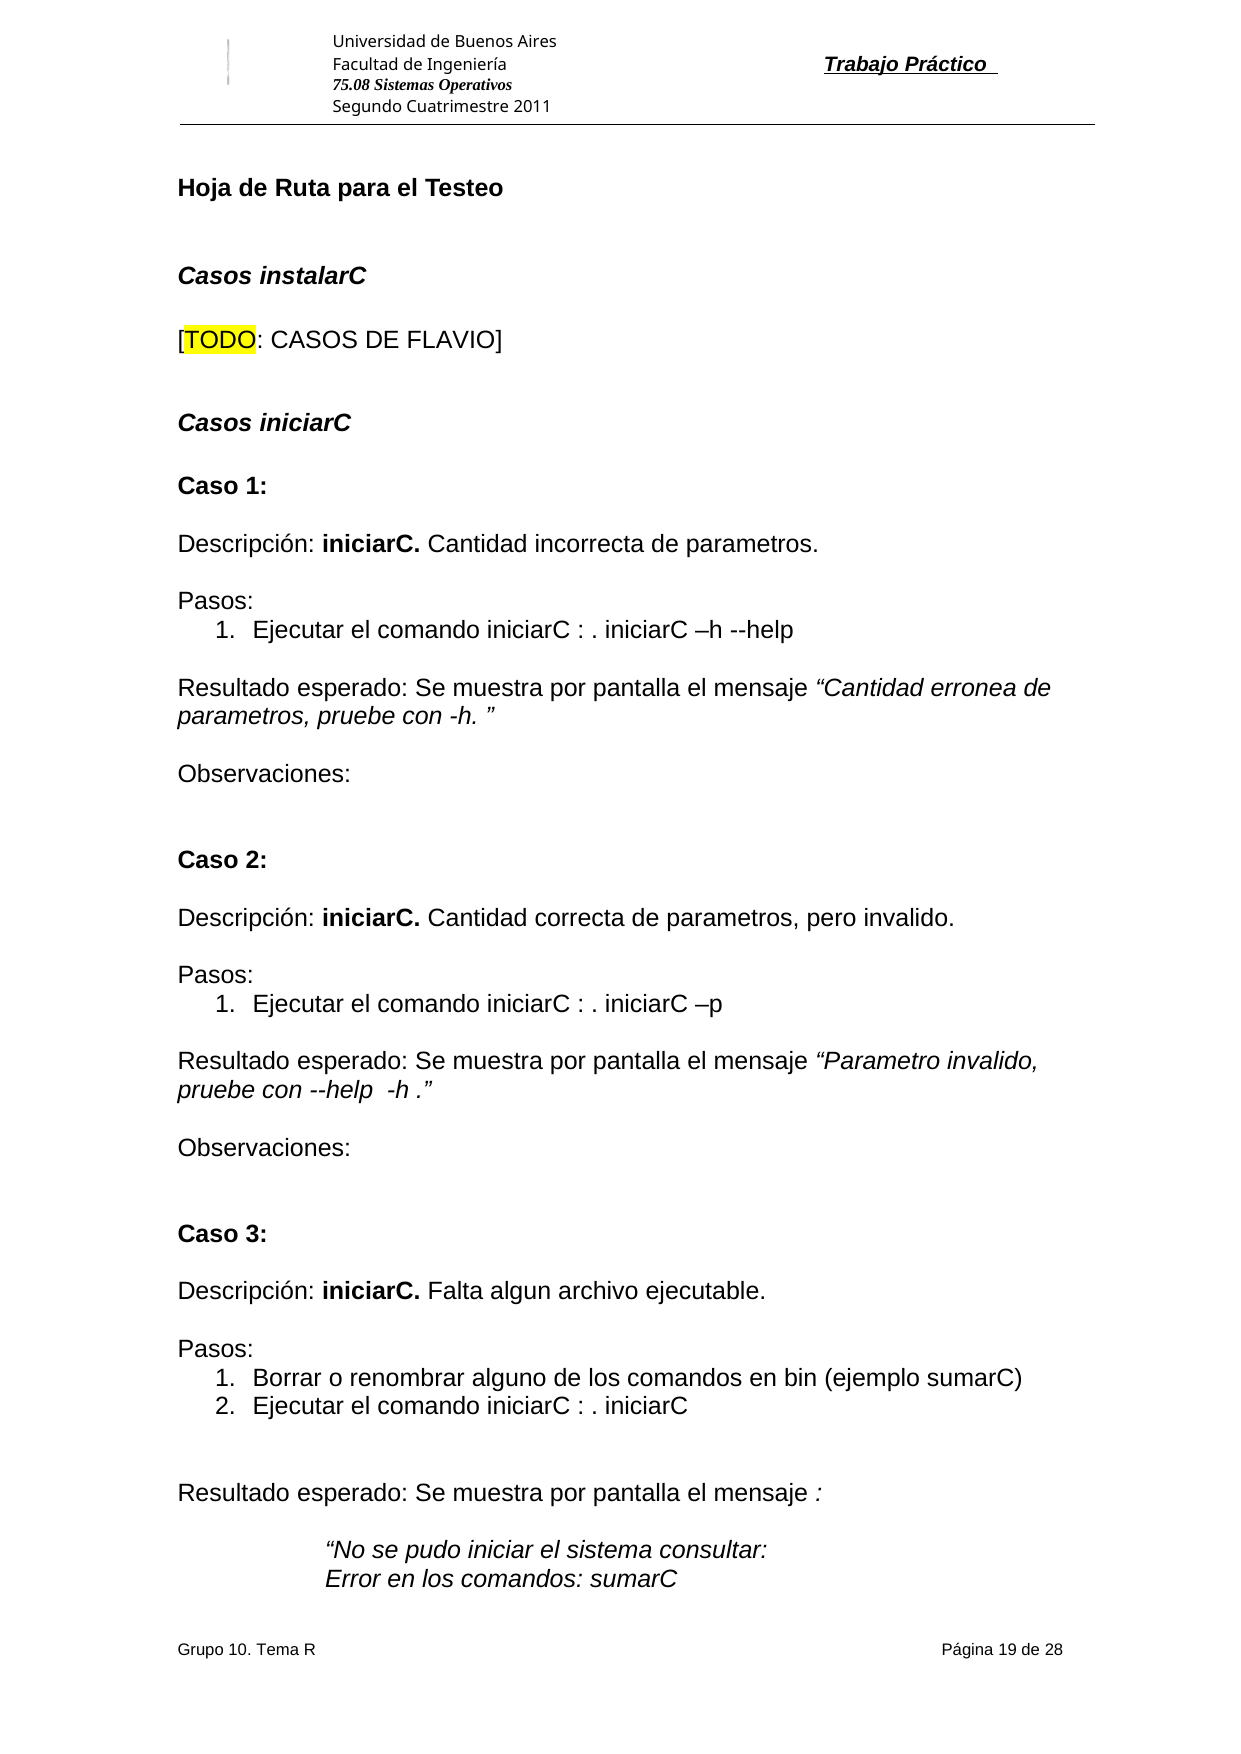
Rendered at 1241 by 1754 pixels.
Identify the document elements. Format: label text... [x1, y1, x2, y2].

list Borrar o renombrar alguno de los comandos en bin (ejemplo sumarC) [215, 1363, 1063, 1391]
list Ejecutar el comando iniciarC : . iniciarC –h --help [215, 615, 1063, 644]
text Error en los comandos: sumarC [177, 1564, 1063, 1593]
text Descripción: iniciarC. Cantidad correcta de parametros, pero invalido. [177, 903, 1063, 931]
subtitle Hoja de Ruta para el Testeo [177, 173, 1063, 201]
text Caso 1: [177, 471, 1063, 500]
text Caso 3: [177, 1219, 1063, 1248]
list Ejecutar el comando iniciarC : . iniciarC [215, 1391, 1063, 1420]
text Pasos: [177, 960, 1063, 989]
subtitle Casos iniciarC [177, 408, 1063, 436]
text Pasos: [177, 1334, 1063, 1363]
subtitle Casos instalarC [177, 261, 1063, 290]
list Ejecutar el comando iniciarC : . iniciarC –p [215, 989, 1063, 1018]
text Descripción: iniciarC. Falta algun archivo ejecutable. [177, 1276, 1063, 1305]
text Pasos: [177, 586, 1063, 615]
text Caso 2: [177, 845, 1063, 874]
text Resultado esperado: Se muestra por pantalla el mensaje “Cantidad erronea de parametros, pruebe con -h. ” [177, 673, 1063, 730]
text “No se pudo iniciar el sistema consultar: [177, 1535, 1063, 1564]
text Resultado esperado: Se muestra por pantalla el mensaje “Parametro invalido, pruebe con --help -h .” [177, 1046, 1063, 1104]
text Observaciones: [177, 1133, 1063, 1161]
text [TODO: CASOS DE FLAVIO] [177, 325, 1063, 354]
text Resultado esperado: Se muestra por pantalla el mensaje : [177, 1478, 1063, 1506]
text Observaciones: [177, 759, 1063, 788]
text Descripción: iniciarC. Cantidad incorrecta de parametros. [177, 529, 1063, 558]
